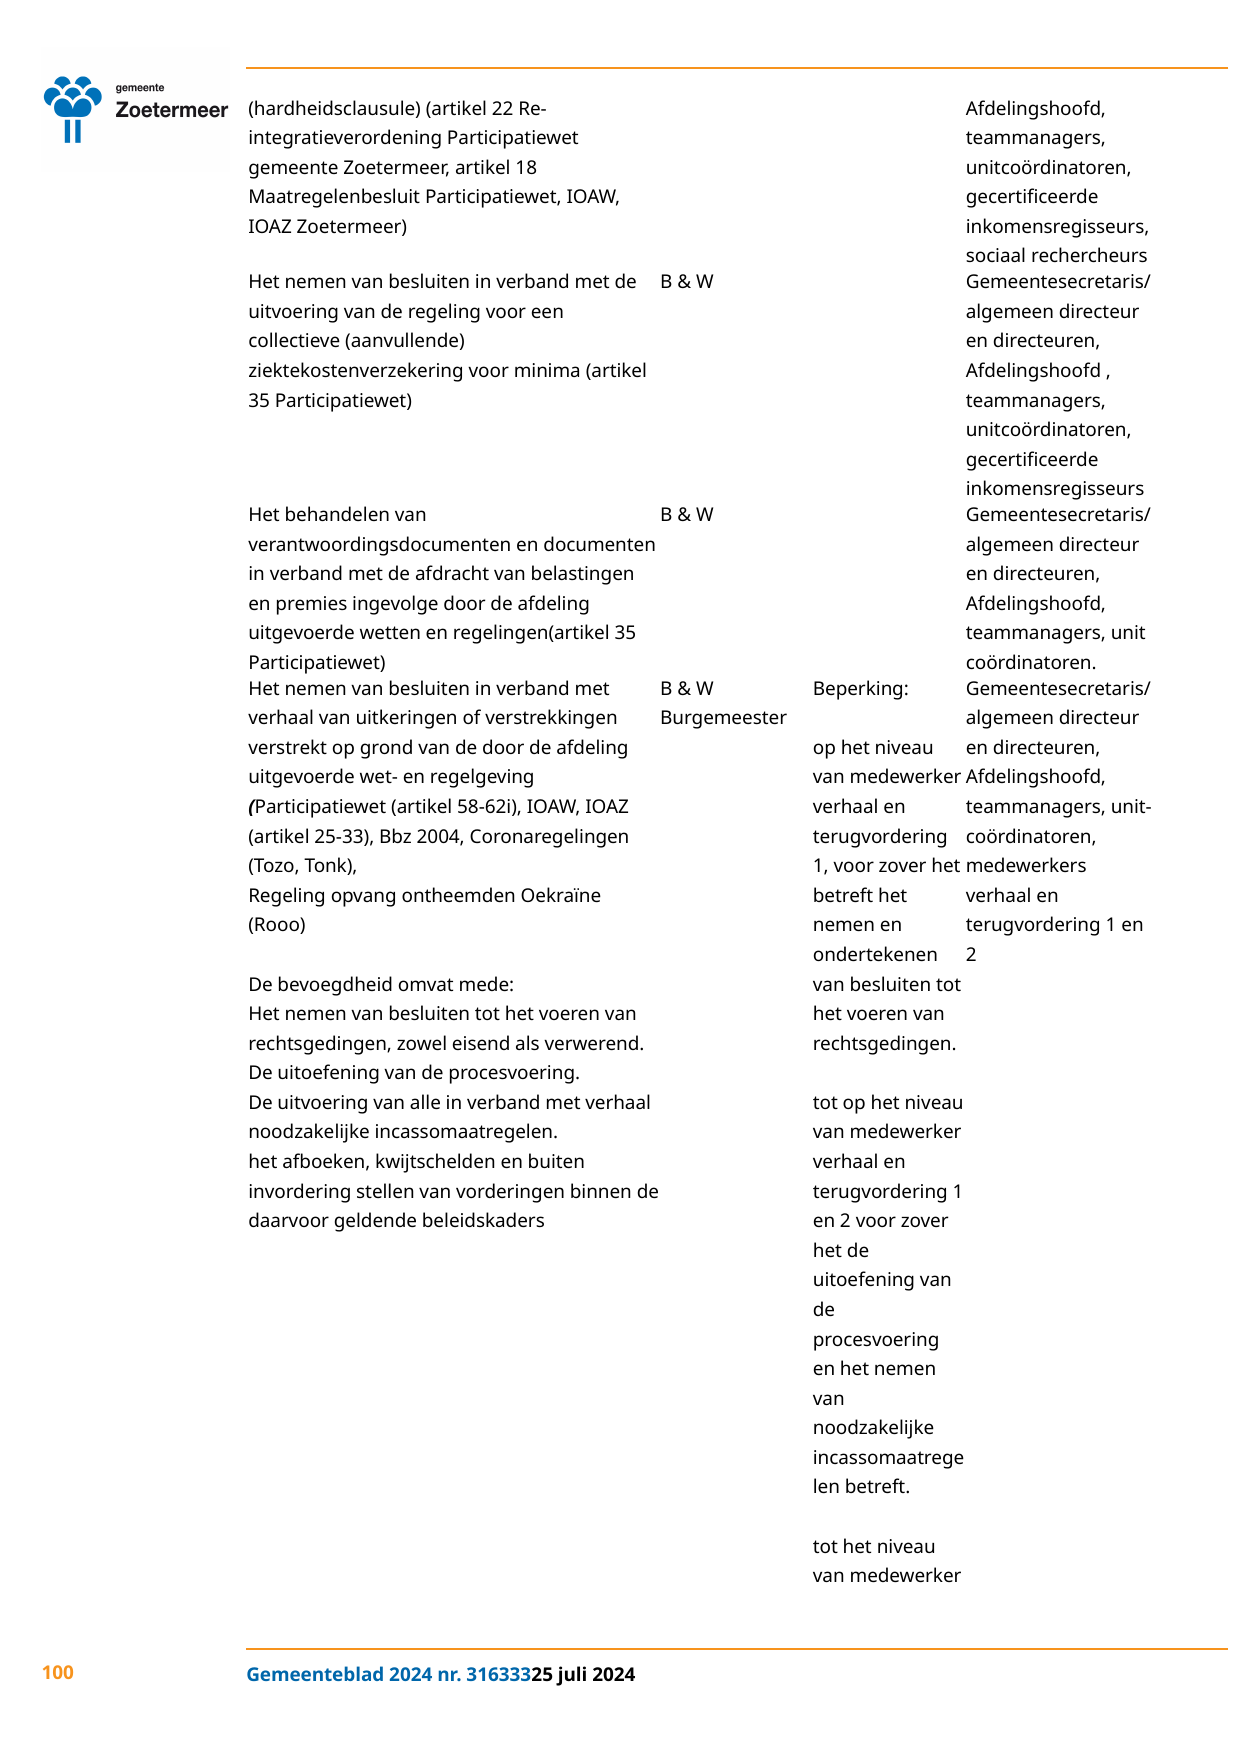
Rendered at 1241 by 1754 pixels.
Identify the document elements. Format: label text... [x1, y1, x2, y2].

table_cell [813, 269, 966, 501]
table_cell Het nemen van besluiten in verband met verhaal van uitkeringen of verstrekkingen verstrekt op grond van de door de afdeling uitgevoerde wet- en regelgeving (Participatiewet (artikel 58-62i), IOAW, IOAZ (artikel 25-33), Bbz 2004, Coronaregelingen (Tozo, Tonk), Regeling opvang ontheemden Oekraïne (Rooo) De bevoegdheid omvat mede: Het nemen van besluiten tot het voeren van rechtsgedingen, zowel eisend als verwerend. De uitoefening van de procesvoering. De uitvoering van alle in verband met verhaal noodzakelijke incassomaatregelen. het afboeken, kwijtschelden en buiten invordering stellen van vorderingen binnen de daarvoor geldende beleidskaders [248, 675, 660, 1588]
table_cell Het nemen van besluiten in verband met de uitvoering van de regeling voor een collectieve (aanvullende) ziektekostenverzekering voor minima (artikel 35 Participatiewet) [248, 269, 660, 501]
table_cell Beperking: op het niveau van medewerker verhaal en terugvordering 1, voor zover het betreft het nemen en ondertekenen van besluiten tot het voeren van rechtsgedingen. tot op het niveau van medewerker verhaal en terugvordering 1 en 2 voor zover het de uitoefening van de procesvoering en het nemen van noodzakelijke incassomaatregelen betreft. tot het niveau van medewerker [813, 675, 966, 1588]
table_cell [813, 501, 966, 675]
table_cell Afdelingshoofd, teammanagers, unitcoördinatoren, gecertificeerde inkomensregisseurs, sociaal rechercheurs [966, 95, 1152, 268]
table_cell B & W [660, 269, 813, 501]
table_cell [813, 95, 966, 268]
picture [41, 47, 231, 172]
table_cell Gemeentesecretaris/ algemeen directeur en directeuren, Afdelingshoofd , teammanagers, unitcoördinatoren, gecertificeerde inkomensregisseurs [966, 269, 1152, 501]
table_cell B & W [660, 501, 813, 675]
table_cell B & W Burgemeester [660, 675, 813, 1588]
table_cell Gemeentesecretaris/ algemeen directeur en directeuren, Afdelingshoofd, teammanagers, unit-coördinatoren, medewerkers verhaal en terugvordering 1 en 2 [966, 675, 1152, 1588]
table_cell Gemeentesecretaris/ algemeen directeur en directeuren, Afdelingshoofd, teammanagers, unit coördinatoren. [966, 501, 1152, 675]
table_cell [660, 95, 813, 268]
table_cell Het behandelen van verantwoordingsdocumenten en documenten in verband met de afdracht van belastingen en premies ingevolge door de afdeling uitgevoerde wetten en regelingen(artikel 35 Participatiewet) [248, 501, 660, 675]
table_cell (hardheidsclausule) (artikel 22 Re-integratieverordening Participatiewet gemeente Zoetermeer, artikel 18 Maatregelenbesluit Participatiewet, IOAW, IOAZ Zoetermeer) [248, 95, 660, 268]
